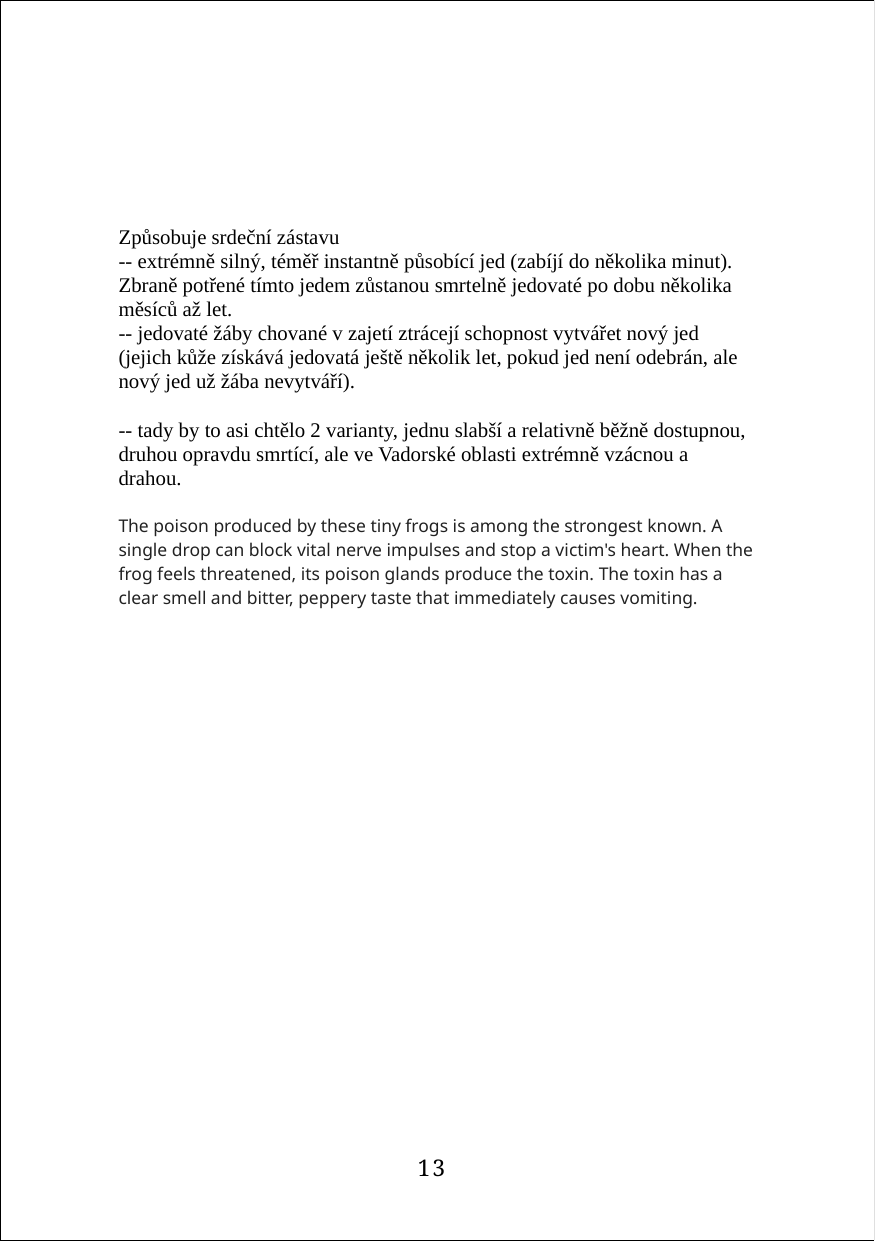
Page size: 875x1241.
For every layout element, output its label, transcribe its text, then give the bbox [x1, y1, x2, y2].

text The poison produced by these tiny frogs is among the strongest known. A single drop can block vital nerve impulses and stop a victim's heart. When the frog feels threatened, its poison glands produce the toxin. The toxin has a clear smell and bitter, peppery taste that immediately causes vomiting. [118, 514, 756, 609]
text -- tady by to asi chtělo 2 varianty, jednu slabší a relativně běžně dostupnou, druhou opravdu smrtící, ale ve Vadorské oblasti extrémně vzácnou a drahou. [118, 417, 756, 490]
text -- jedovaté žáby chované v zajetí ztrácejí schopnost vytvářet nový jed (jejich kůže získává jedovatá ještě několik let, pokud jed není odebrán, ale nový jed už žába nevytváří). [118, 321, 756, 393]
text -- extrémně silný, téměř instantně působící jed (zabíjí do několika minut). Zbraně potřené tímto jedem zůstanou smrtelně jedovaté po dobu několika měsíců až let. [118, 249, 756, 321]
text Způsobuje srdeční zástavu [118, 225, 756, 249]
